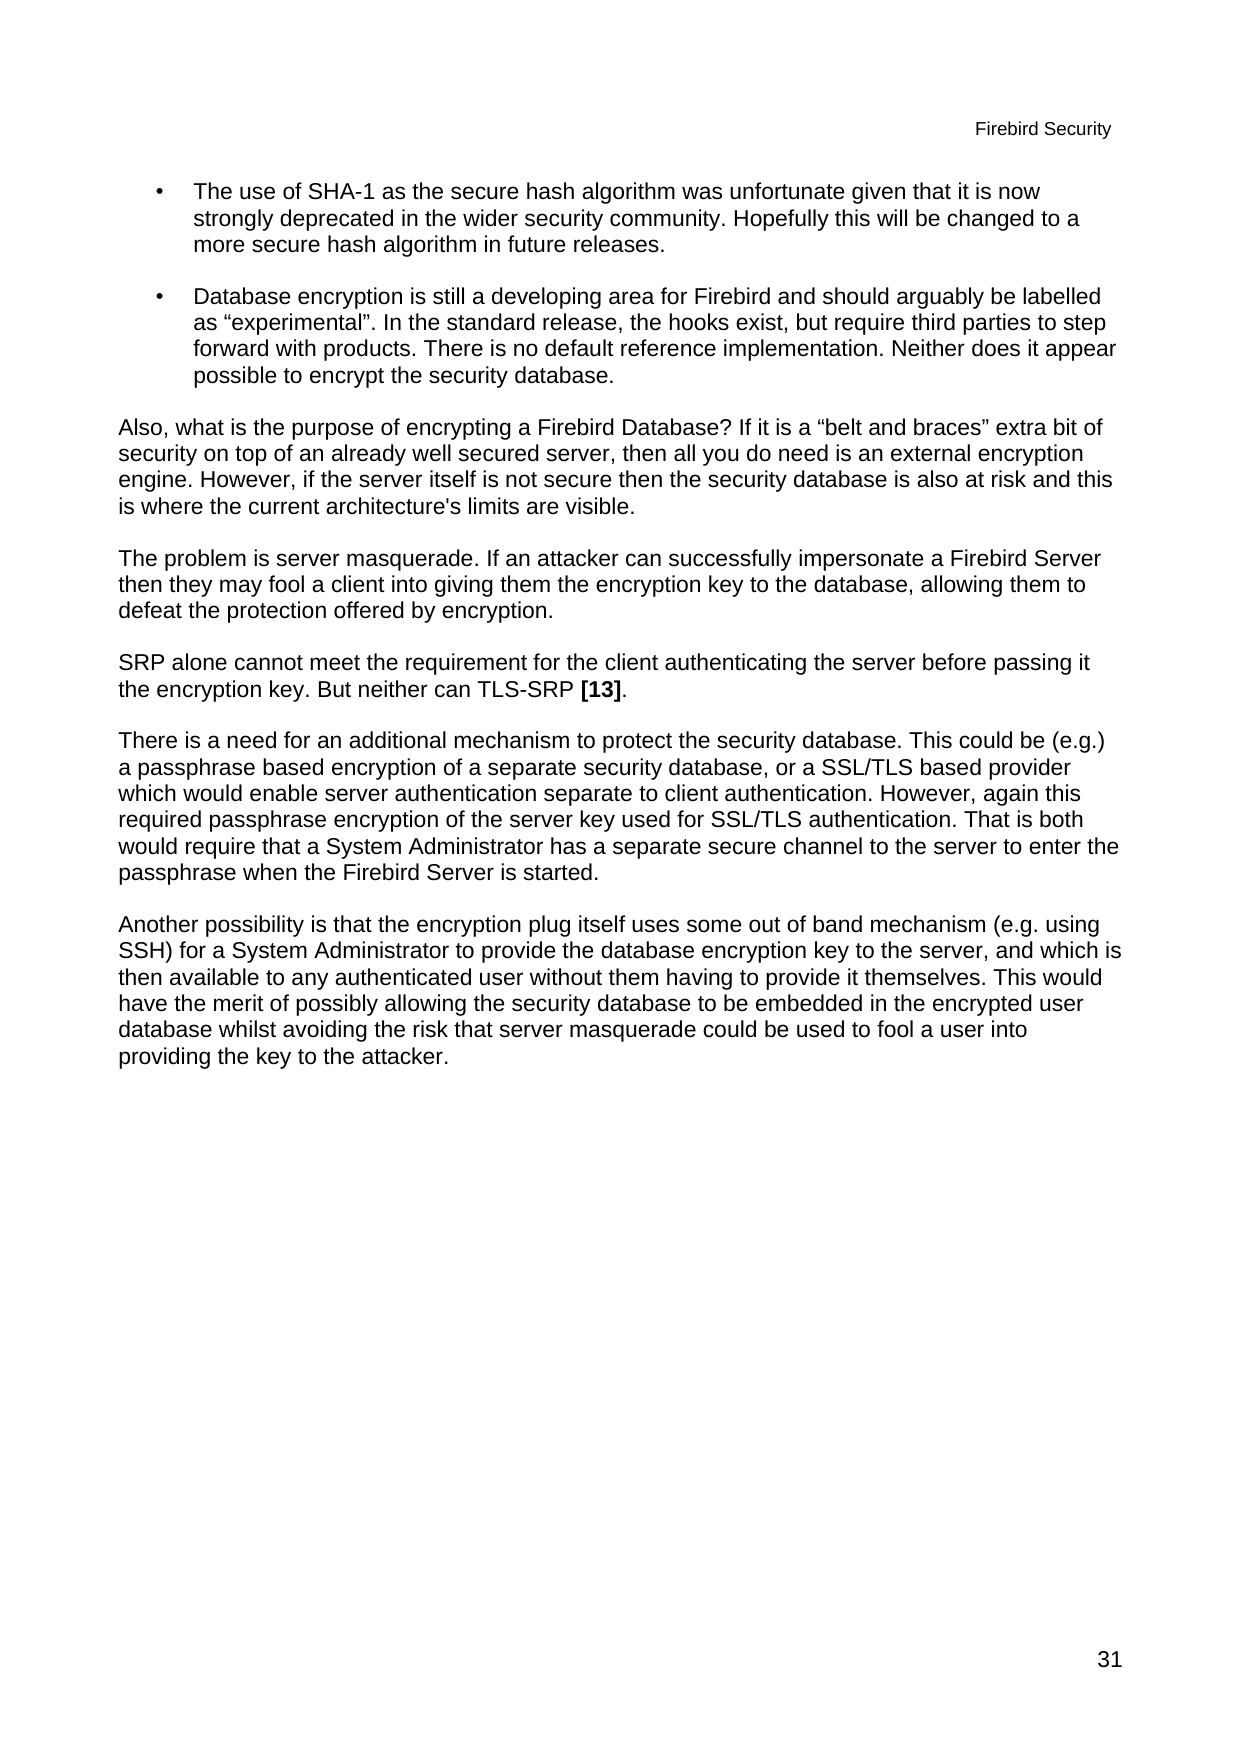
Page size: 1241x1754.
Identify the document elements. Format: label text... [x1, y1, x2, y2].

text SRP alone cannot meet the requirement for the client authenticating the server before passing it the encryption key. But neither can TLS-SRP [13]. [118, 649, 1122, 702]
text There is a need for an additional mechanism to protect the security database. This could be (e.g.) a passphrase based encryption of a separate security database, or a SSL/TLS based provider which would enable server authentication separate to client authentication. However, again this required passphrase encryption of the server key used for SSL/TLS authentication. That is both would require that a System Administrator has a separate secure channel to the server to enter the passphrase when the Firebird Server is started. [118, 727, 1122, 886]
list Database encryption is still a developing area for Firebird and should arguably be labelled as “experimental”. In the standard release, the hooks exist, but require third parties to step forward with products. There is no default reference implementation. Neither does it appear possible to encrypt the security database. [156, 283, 1122, 388]
text The problem is server masquerade. If an attacker can successfully impersonate a Firebird Server then they may fool a client into giving them the encryption key to the database, allowing them to defeat the protection offered by encryption. [118, 544, 1122, 624]
list The use of SHA-1 as the secure hash algorithm was unfortunate given that it is now strongly deprecated in the wider security community. Hopefully this will be changed to a more secure hash algorithm in future releases. [156, 178, 1122, 257]
text Also, what is the purpose of encrypting a Firebird Database? If it is a “belt and braces” extra bit of security on top of an already well secured server, then all you do need is an external encryption engine. However, if the server itself is not secure then the security database is also at risk and this is where the current architecture's limits are visible. [118, 414, 1122, 519]
text Another possibility is that the encryption plug itself uses some out of band mechanism (e.g. using SSH) for a System Administrator to provide the database encryption key to the server, and which is then available to any authenticated user without them having to provide it themselves. This would have the merit of possibly allowing the security database to be embedded in the encrypted user database whilst avoiding the risk that server masquerade could be used to fool a user into providing the key to the attacker. [118, 911, 1122, 1069]
